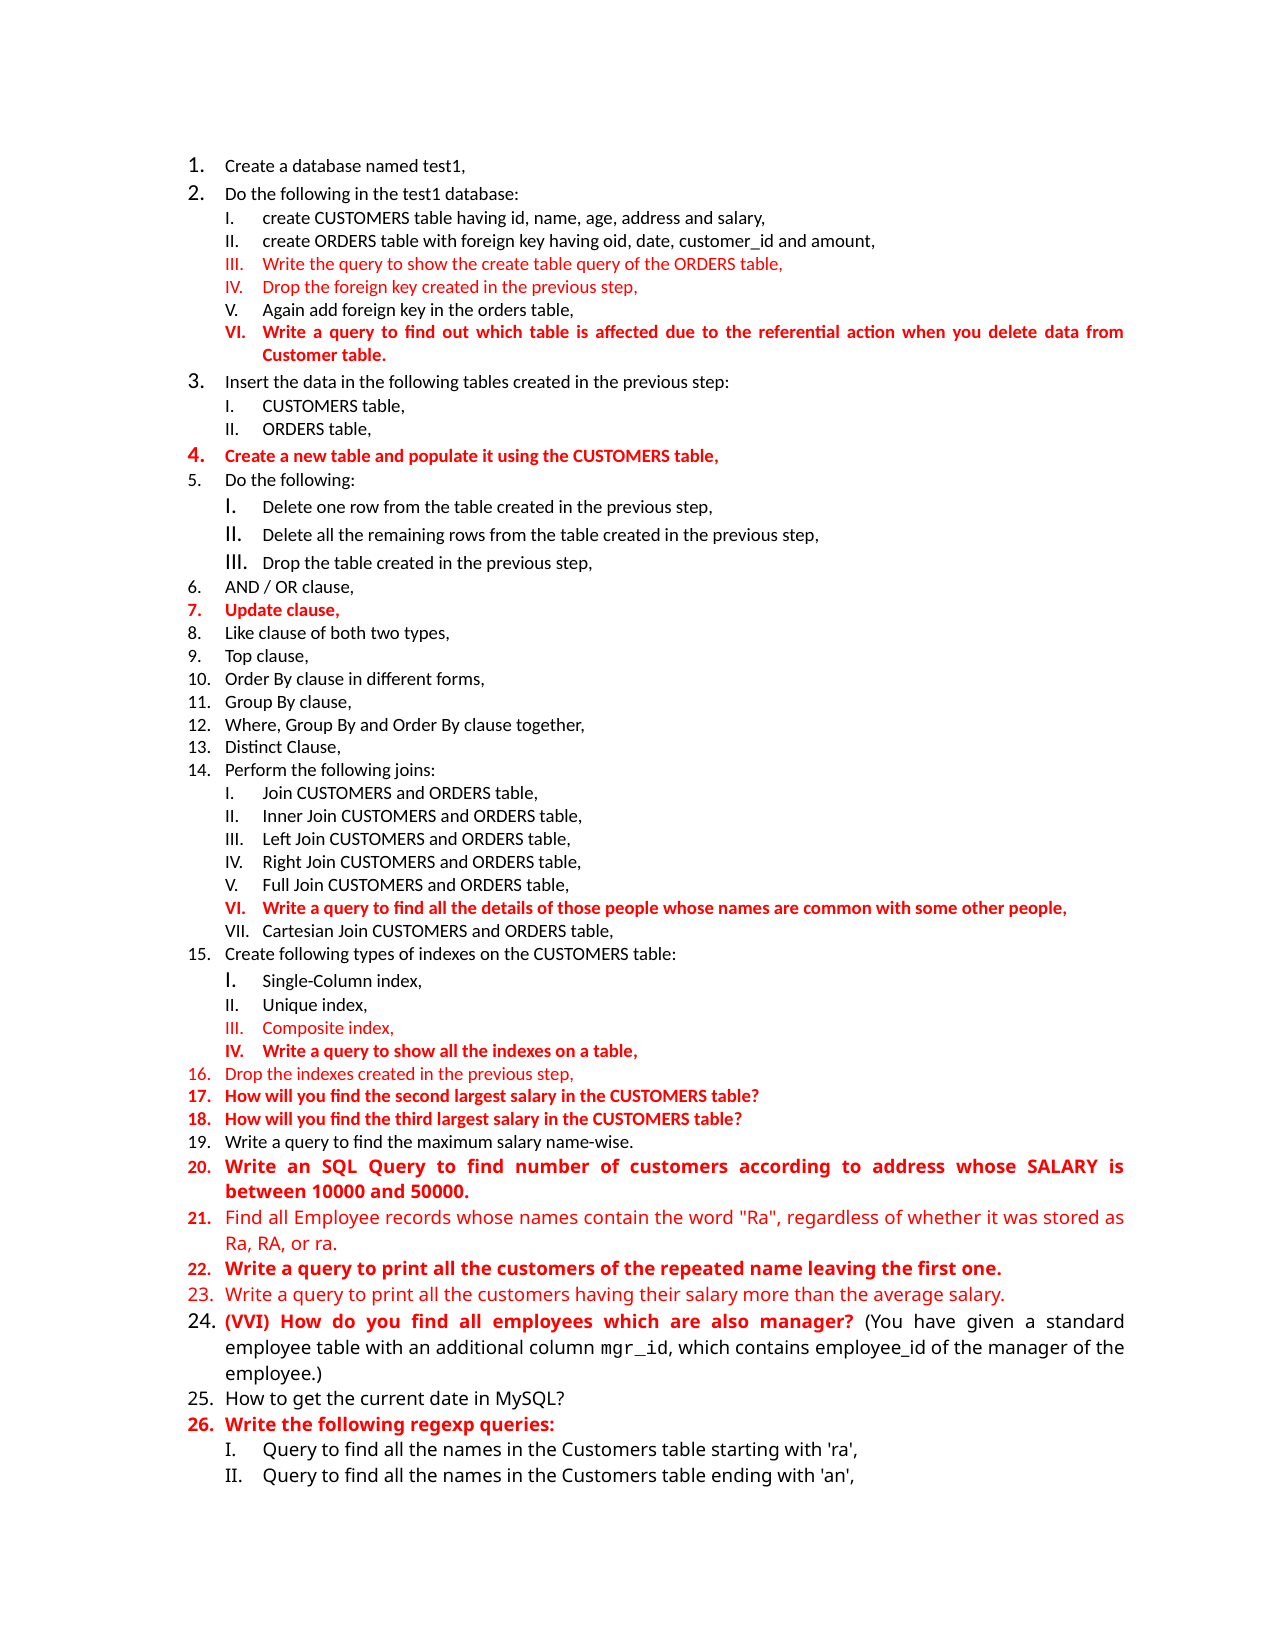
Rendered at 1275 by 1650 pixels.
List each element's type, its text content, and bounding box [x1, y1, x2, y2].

list Do the following in the test1 database: [187, 178, 1125, 206]
list CUSTOMERS table, [225, 394, 1125, 417]
list Join CUSTOMERS and ORDERS table, [225, 782, 1125, 804]
list Again add foreign key in the orders table, [225, 298, 1125, 321]
list AND / OR clause, [187, 575, 1125, 598]
list Delete all the remaining rows from the table created in the previous step, [225, 519, 1125, 547]
list Unique index, [225, 993, 1125, 1016]
list Perform the following joins: [187, 759, 1125, 782]
list Write an SQL Query to find number of customers according to address whose SALARY is between 10000 and 50000. [187, 1153, 1125, 1204]
list Group By clause, [187, 690, 1125, 713]
list Write the query to show the create table query of the ORDERS table, [225, 252, 1125, 275]
list Write the following regexp queries: [187, 1411, 1125, 1437]
subtitle How to get the current date in MySQL? [187, 1386, 1125, 1411]
list create CUSTOMERS table having id, name, age, address and salary, [225, 206, 1125, 229]
list Do the following: [187, 468, 1125, 491]
list Find all Employee records whose names contain the word "Ra", regardless of whether it was stored as Ra, RA, or ra. [187, 1204, 1125, 1255]
list Where, Group By and Order By clause together, [187, 713, 1125, 736]
list Write a query to print all the customers having their salary more than the average salary. [187, 1281, 1125, 1306]
list Drop the foreign key created in the previous step, [225, 275, 1125, 298]
list ORDERS table, [225, 417, 1125, 440]
list Distinct Clause, [187, 736, 1125, 759]
list Write a query to find the maximum salary name-wise. [187, 1130, 1125, 1153]
list Left Join CUSTOMERS and ORDERS table, [225, 827, 1125, 850]
list Right Join CUSTOMERS and ORDERS table, [225, 850, 1125, 873]
list Write a query to find out which table is affected due to the referential action when you delete data from Customer table. [225, 321, 1125, 366]
list create ORDERS table with foreign key having oid, date, customer_id and amount, [225, 229, 1125, 252]
list Write a query to find all the details of those people whose names are common with some other people, [225, 896, 1125, 919]
list Update clause, [187, 598, 1125, 621]
list Like clause of both two types, [187, 621, 1125, 644]
list Single-Column index, [225, 965, 1125, 993]
list Full Join CUSTOMERS and ORDERS table, [225, 873, 1125, 896]
list Create following types of indexes on the CUSTOMERS table: [187, 942, 1125, 965]
list Drop the indexes created in the previous step, [187, 1062, 1125, 1084]
list Write a query to show all the indexes on a table, [225, 1039, 1125, 1062]
list Delete one row from the table created in the previous step, [225, 491, 1125, 519]
list Write a query to print all the customers of the repeated name leaving the first one. [187, 1255, 1125, 1281]
list How will you find the second largest salary in the CUSTOMERS table? [187, 1084, 1125, 1107]
list Cartesian Join CUSTOMERS and ORDERS table, [225, 919, 1125, 942]
list Composite index, [225, 1016, 1125, 1039]
list Create a database named test1, [187, 150, 1125, 178]
list How will you find the third largest salary in the CUSTOMERS table? [187, 1107, 1125, 1130]
list (VVI) How do you find all employees which are also manager? (You have given a standard employee table with an additional column mgr_id, which contains employee_id of the manager of the employee.) [187, 1306, 1125, 1386]
list Insert the data in the following tables created in the previous step: [187, 366, 1125, 394]
list Order By clause in different forms, [187, 667, 1125, 690]
list Inner Join CUSTOMERS and ORDERS table, [225, 804, 1125, 827]
list Create a new table and populate it using the CUSTOMERS table, [187, 440, 1125, 468]
list Query to find all the names in the Customers table starting with 'ra', [225, 1437, 1125, 1462]
list Drop the table created in the previous step, [225, 547, 1125, 575]
list Query to find all the names in the Customers table ending with 'an', [225, 1462, 1125, 1488]
list Top clause, [187, 644, 1125, 667]
